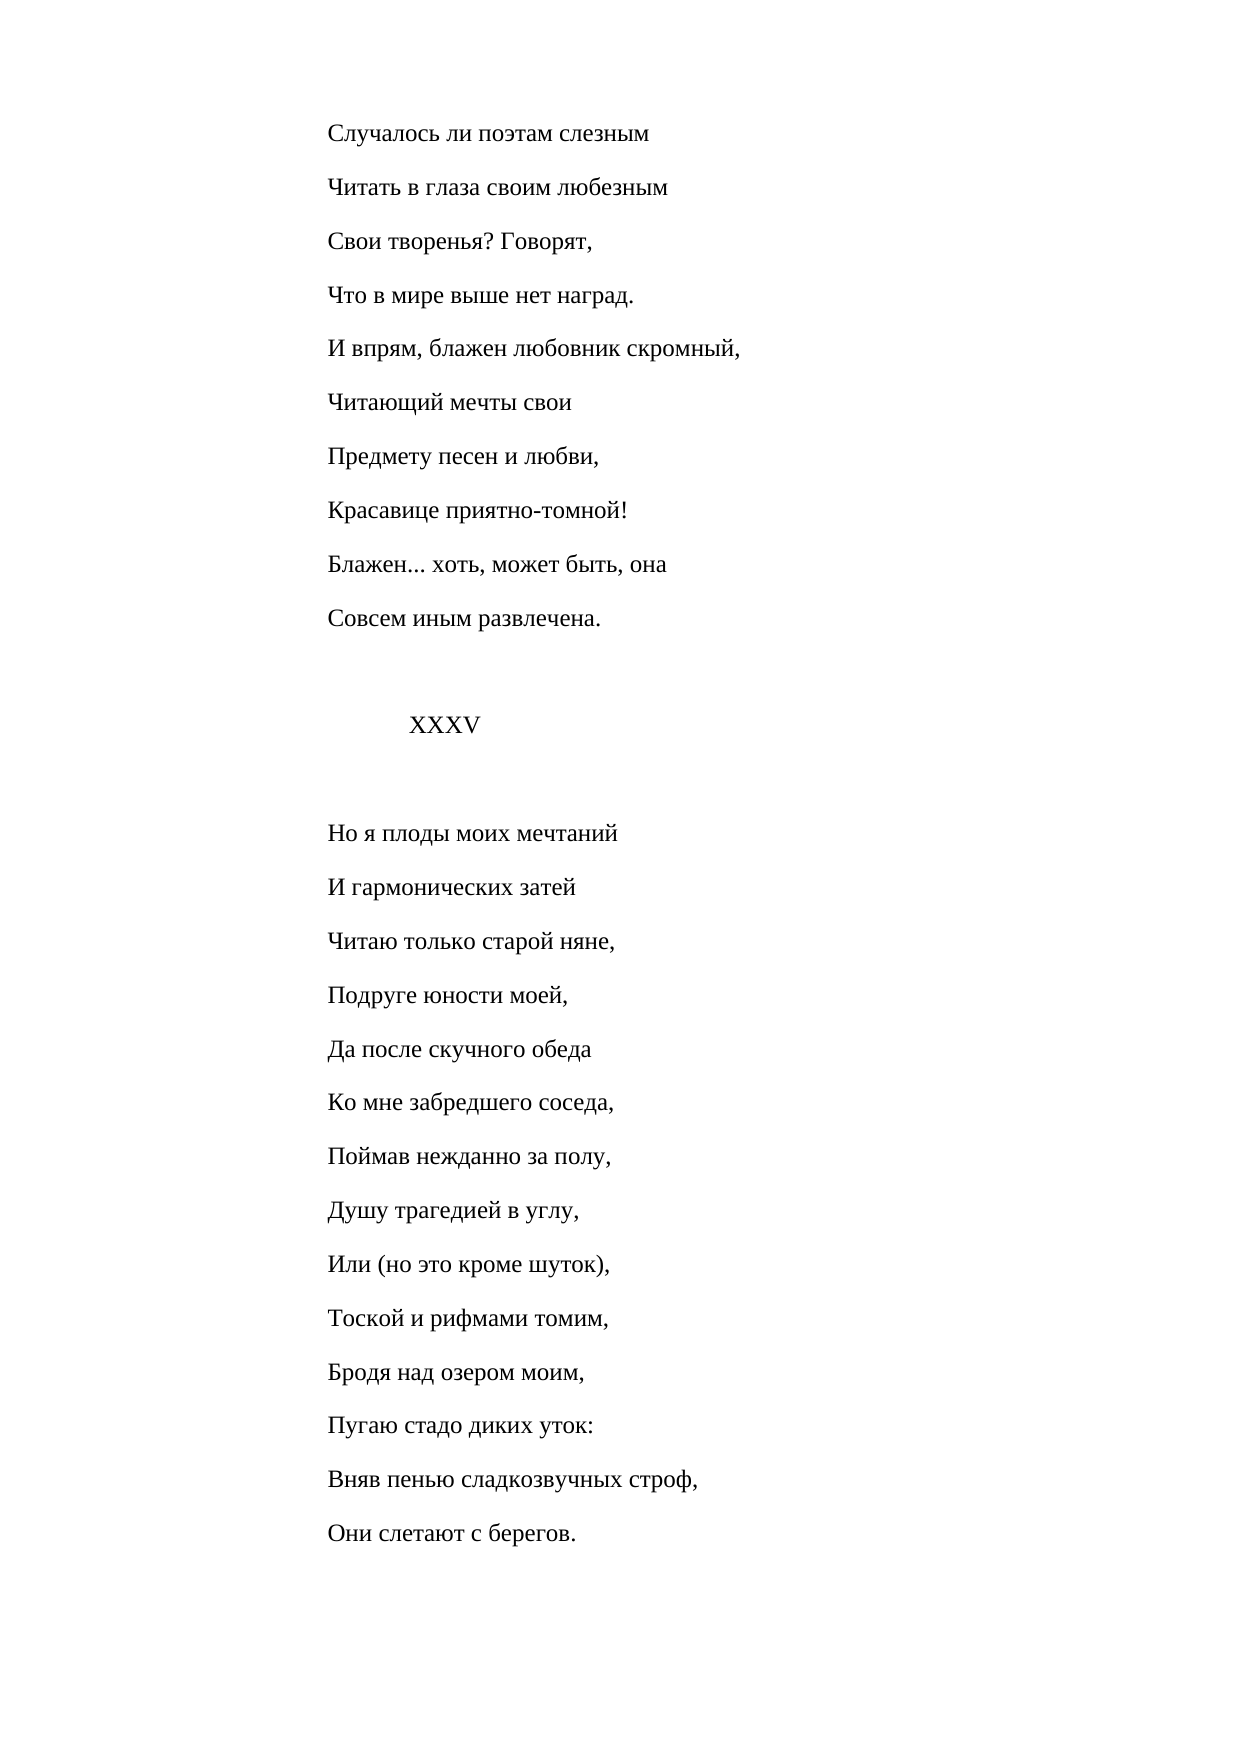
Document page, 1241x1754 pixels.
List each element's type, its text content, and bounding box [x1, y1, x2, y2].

text Совсем иным развлечена. [177, 603, 1152, 632]
text Бродя над озером моим, [177, 1357, 1152, 1386]
text Читающий мечты свои [177, 387, 1152, 416]
text Случалось ли поэтам слезным [177, 118, 1152, 147]
text XXXV [177, 711, 1152, 739]
text Читать в глаза своим любезным [177, 172, 1152, 201]
text Но я плоды моих мечтаний [177, 818, 1152, 847]
text Тоской и рифмами томим, [177, 1303, 1152, 1332]
text Читаю только старой няне, [177, 926, 1152, 955]
text Или (но это кроме шуток), [177, 1249, 1152, 1278]
text Поймав нежданно за полу, [177, 1141, 1152, 1170]
text Свои творенья? Говорят, [177, 226, 1152, 254]
text Подруге юности моей, [177, 980, 1152, 1008]
text И впрям, блажен любовник скромный, [177, 333, 1152, 362]
text И гармонических затей [177, 872, 1152, 901]
text Красавице приятно-томной! [177, 495, 1152, 524]
text Предмету песен и любви, [177, 441, 1152, 470]
text Они слетают с берегов. [177, 1518, 1152, 1547]
text Блажен... хоть, может быть, она [177, 549, 1152, 578]
text Что в мире выше нет наград. [177, 280, 1152, 308]
text Да после скучного обеда [177, 1034, 1152, 1062]
text Ко мне забредшего соседа, [177, 1087, 1152, 1116]
text Вняв пенью сладкозвучных строф, [177, 1464, 1152, 1493]
text Душу трагедией в углу, [177, 1195, 1152, 1224]
text Пугаю стадо диких уток: [177, 1411, 1152, 1439]
